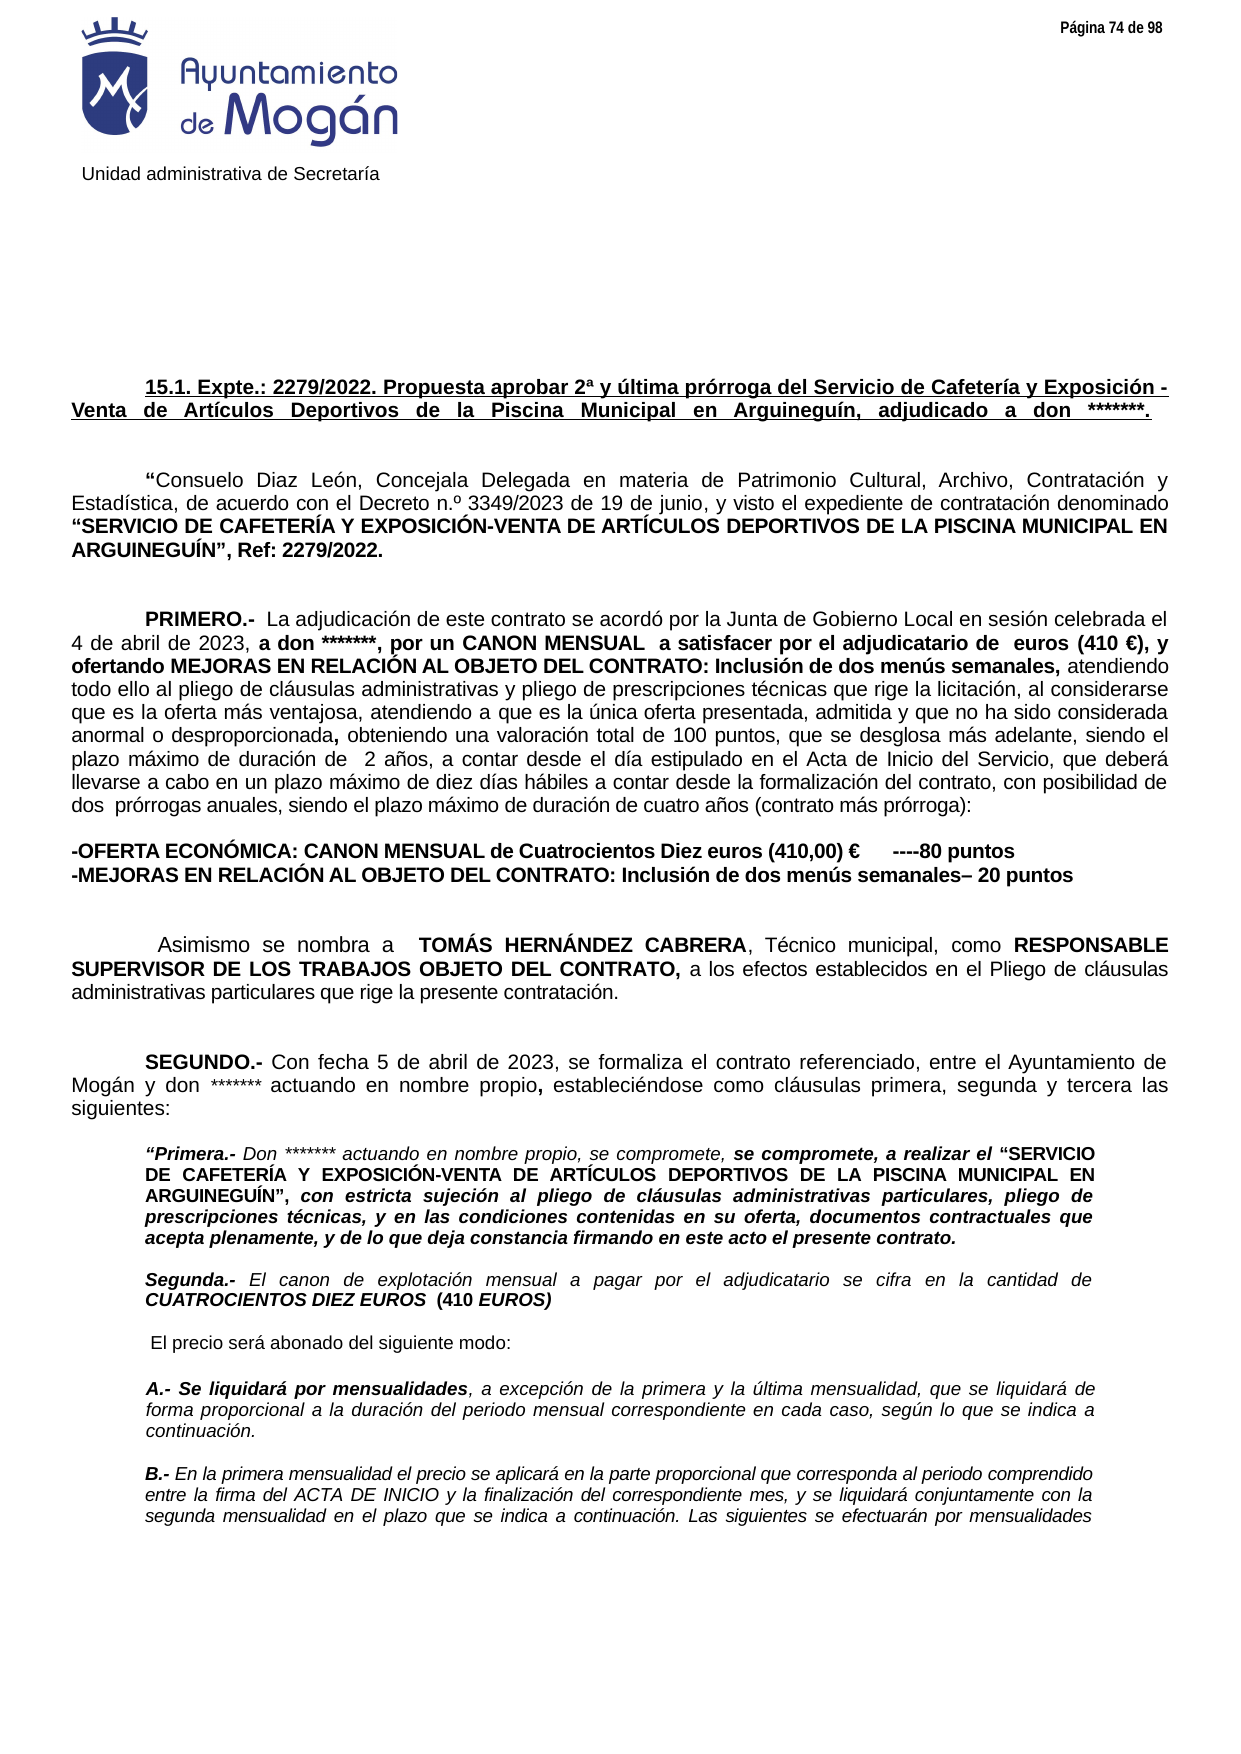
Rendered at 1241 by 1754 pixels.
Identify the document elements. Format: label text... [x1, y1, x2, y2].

text El precio será abonado del siguiente modo: [71, 1332, 1169, 1353]
text 15.1. Expte.: 2279/2022. Propuesta aprobar 2ª y última prórroga del Servicio de Cafetería y Exposición - Venta de Artículos Deportivos de la Piscina Municipal en Arguineguín, adjudicado a don *******. [71, 376, 1169, 445]
text Segunda.- El canon de explotación mensual a pagar por el adjudicatario se cifra en la cantidad de CUATROCIENTOS DIEZ EUROS (410 EUROS) [145, 1269, 1095, 1311]
text SEGUNDO.- Con fecha 5 de abril de 2023, se formaliza el contrato referenciado, entre el Ayuntamiento de Mogán y don ******* actuando en nombre propio, estableciéndose como cláusulas primera, segunda y tercera las siguientes: [71, 1050, 1169, 1120]
text B.- En la primera mensualidad el precio se aplicará en la parte proporcional que corresponda al periodo comprendido entre la firma del ACTA DE INICIO y la finalización del correspondiente mes, y se liquidará conjuntamente con la segunda mensualidad en el plazo que se indica a continuación. Las siguientes se efectuarán por mensualidades [145, 1464, 1095, 1527]
text “Primera.- Don ******* actuando en nombre propio, se compromete, se compromete, a realizar el “SERVICIO DE CAFETERÍA Y EXPOSICIÓN-VENTA DE ARTÍCULOS DEPORTIVOS DE LA PISCINA MUNICIPAL EN ARGUINEGUÍN”, con estricta sujeción al pliego de cláusulas administrativas particulares, pliego de prescripciones técnicas, y en las condiciones contenidas en su oferta, documentos contractuales que acepta plenamente, y de lo que deja constancia firmando en este acto el presente contrato. [145, 1143, 1095, 1248]
text PRIMERO.- La adjudicación de este contrato se acordó por la Junta de Gobierno Local en sesión celebrada el 4 de abril de 2023, a don *******, por un CANON MENSUAL a satisfacer por el adjudicatario de euros (410 €), y ofertando MEJORAS EN RELACIÓN AL OBJETO DEL CONTRATO: Inclusión de dos menús semanales, atendiendo todo ello al pliego de cláusulas administrativas y pliego de prescripciones técnicas que rige la licitación, al considerarse que es la oferta más ventajosa, atendiendo a que es la única oferta presentada, admitida y que no ha sido considerada anormal o desproporcionada, obteniendo una valoración total de 100 puntos, que se desglosa más adelante, siendo el plazo máximo de duración de 2 años, a contar desde el día estipulado en el Acta de Inicio del Servicio, que deberá llevarse a cabo en un plazo máximo de diez días hábiles a contar desde la formalización del contrato, con posibilidad de dos prórrogas anuales, siendo el plazo máximo de duración de cuatro años (contrato más prórroga): [71, 608, 1169, 817]
picture [81, 17, 398, 153]
text Asimismo se nombra a TOMÁS HERNÁNDEZ CABRERA, Técnico municipal, como RESPONSABLE SUPERVISOR DE LOS TRABAJOS OBJETO DEL CONTRATO, a los efectos establecidos en el Pliego de cláusulas administrativas particulares que rige la presente contratación. [71, 933, 1169, 1004]
text “Consuelo Diaz León, Concejala Delegada en materia de Patrimonio Cultural, Archivo, Contratación y Estadística, de acuerdo con el Decreto n.º 3349/2023 de 19 de junio, y visto el expediente de contratación denominado “SERVICIO DE CAFETERÍA Y EXPOSICIÓN-VENTA DE ARTÍCULOS DEPORTIVOS DE LA PISCINA MUNICIPAL EN ARGUINEGUÍN”, Ref: 2279/2022. [71, 468, 1169, 561]
text -MEJORAS EN RELACIÓN AL OBJETO DEL CONTRATO: Inclusión de dos menús semanales– 20 puntos [71, 863, 1169, 887]
text -OFERTA ECONÓMICA: CANON MENSUAL de Cuatrocientos Diez euros (410,00) € ----80 puntos [71, 840, 1169, 863]
text A.- Se liquidará por mensualidades, a excepción de la primera y la última mensualidad, que se liquidará de forma proporcional a la duración del periodo mensual correspondiente en cada caso, según lo que se indica a continuación. [146, 1378, 1098, 1441]
